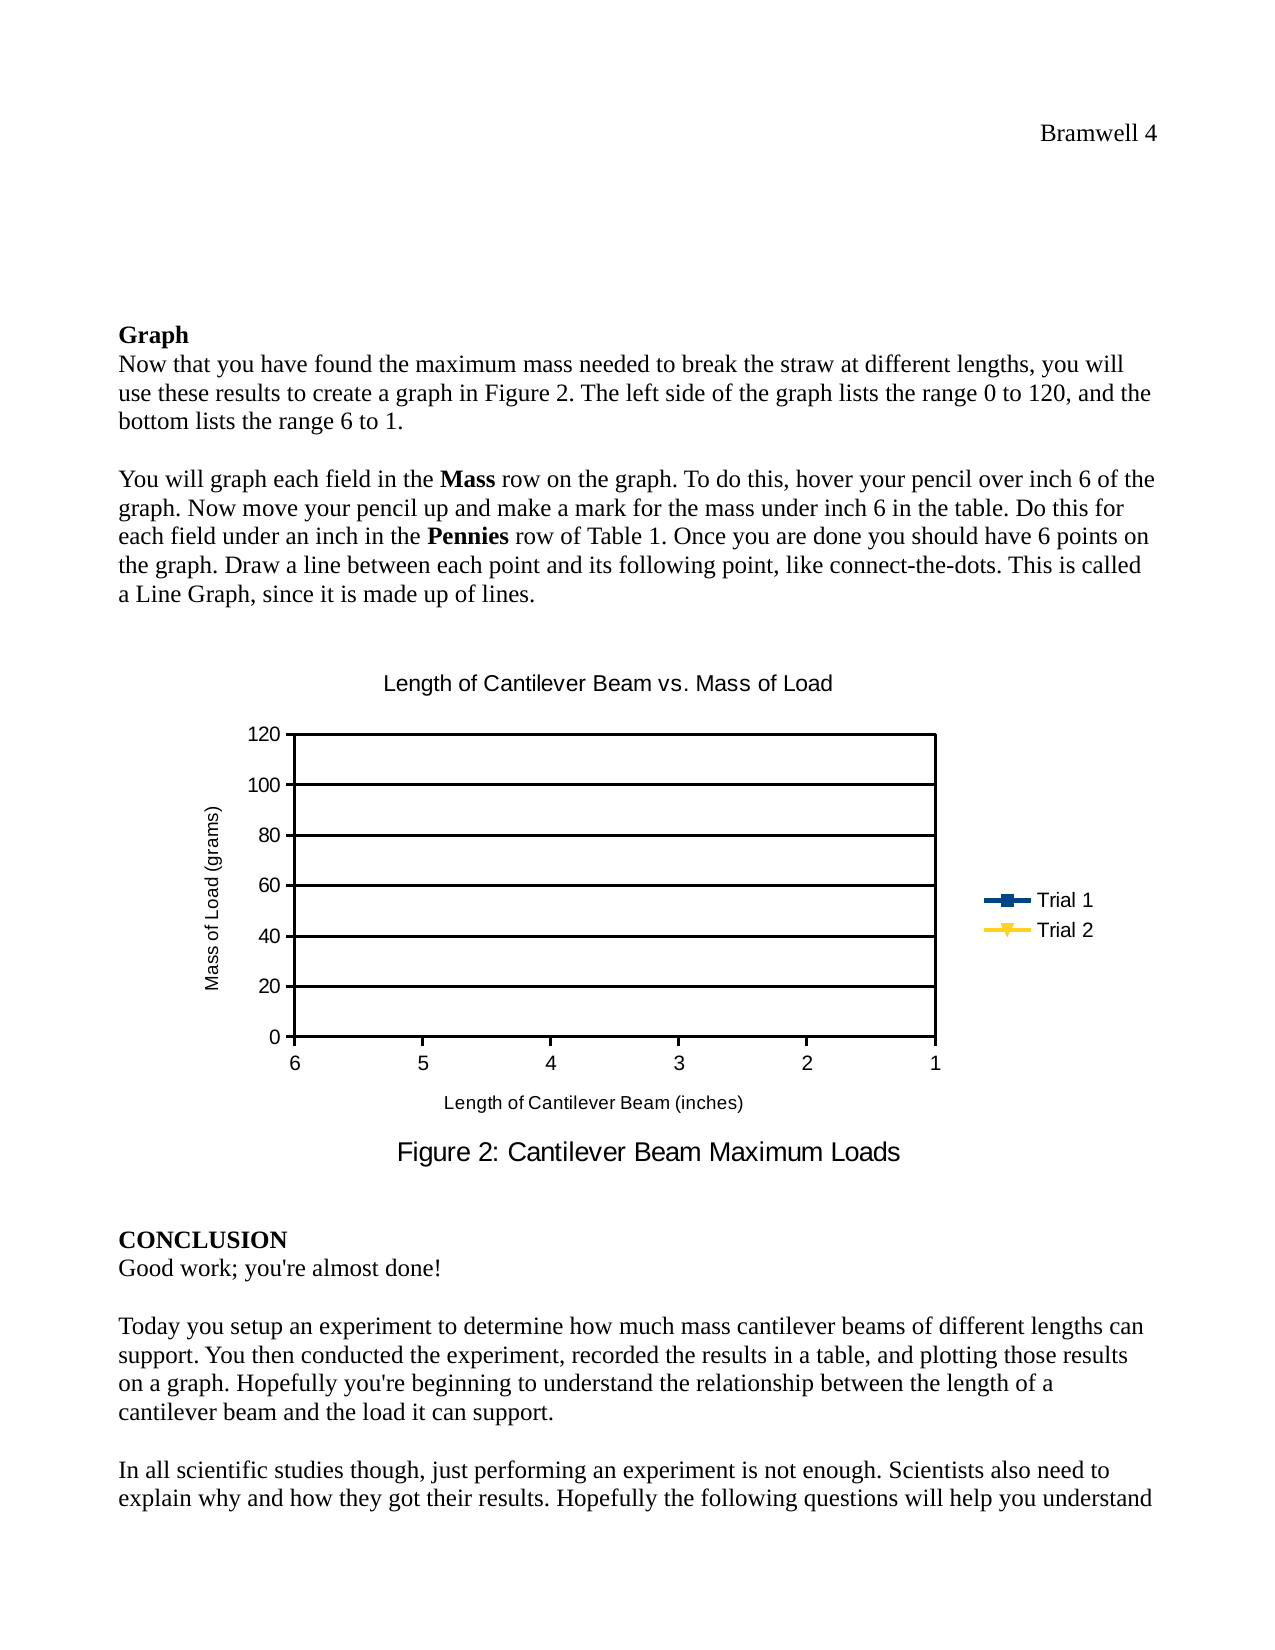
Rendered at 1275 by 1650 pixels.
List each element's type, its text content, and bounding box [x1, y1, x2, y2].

text Good work; you're almost done! [118, 1253, 1157, 1282]
text CONCLUSION [118, 1225, 1157, 1253]
text In all scientific studies though, just performing an experiment is not enough. Scientists also need to explain why and how they got their results. Hopefully the following questions will help you understand [118, 1455, 1157, 1512]
text Today you setup an experiment to determine how much mass cantilever beams of different lengths can support. You then conducted the experiment, recorded the results in a table, and plotting those results on a graph. Hopefully you're beginning to understand the relationship between the length of a cantilever beam and the load it can support. [118, 1311, 1157, 1426]
text Now that you have found the maximum mass needed to break the straw at different lengths, you will use these results to create a graph in Figure 2. The left side of the graph lists the range 0 to 120, and the bottom lists the range 6 to 1. [118, 349, 1157, 435]
text Graph [118, 320, 1157, 349]
text You will graph each field in the Mass row on the graph. To do this, hover your pencil over inch 6 of the graph. Now move your pencil up and make a mark for the mass under inch 6 in the table. Do this for each field under an inch in the Pennies row of Table 1. Once you are done you should have 6 points on the graph. Draw a line between each point and its following point, like connect-the-dots. This is called a Line Graph, since it is made up of lines. [118, 464, 1157, 608]
